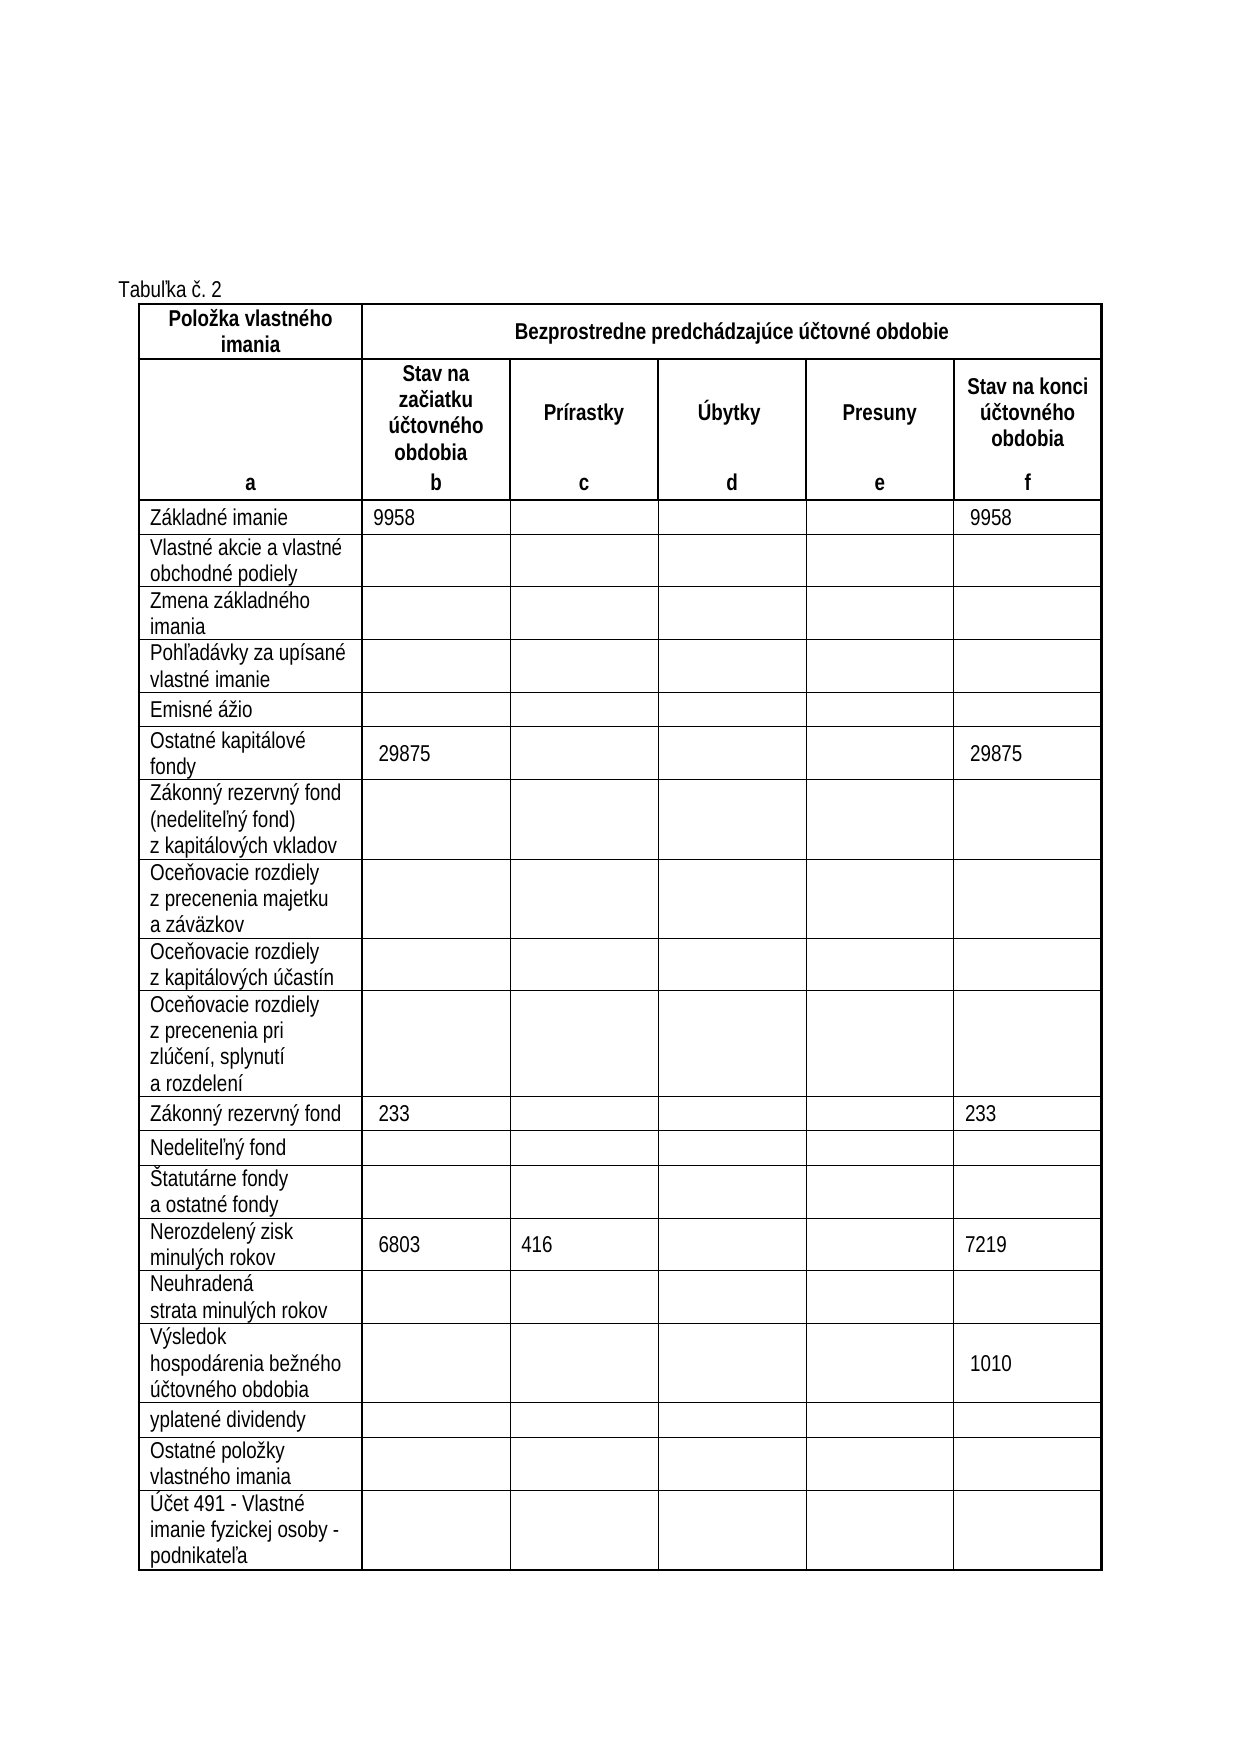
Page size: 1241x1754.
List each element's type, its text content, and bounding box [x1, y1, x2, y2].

table_cell [363, 1131, 510, 1165]
table_cell [511, 640, 658, 692]
table_cell [363, 1271, 510, 1323]
table_header Bezprostredne predchádzajúce účtovné obdobie [363, 305, 1100, 357]
table_cell Pohľadávky za upísané vlastné imanie [140, 640, 361, 692]
table_cell Neuhradená strata minulých rokov [140, 1271, 361, 1323]
table_cell [363, 939, 510, 990]
table_cell Stav na začiatku účtovného obdobia [363, 360, 509, 465]
table_cell [807, 1219, 953, 1270]
table_cell [511, 939, 658, 990]
table_cell [511, 727, 658, 779]
table_cell [659, 1403, 806, 1437]
table_cell [807, 727, 953, 779]
table_cell [511, 860, 658, 938]
table_cell [659, 1324, 806, 1402]
table_cell Úbytky [659, 360, 805, 465]
table_cell [659, 860, 806, 938]
table_cell [807, 535, 953, 586]
table_cell [807, 860, 953, 938]
table_cell [954, 860, 1100, 938]
table_cell [511, 535, 658, 586]
table_cell 29875 [363, 727, 510, 779]
table_cell [807, 587, 953, 639]
table_cell Oceňovacie rozdiely z kapitálových účastín [140, 939, 361, 990]
table_cell [363, 1166, 510, 1217]
table_cell 416 [511, 1219, 658, 1270]
table_cell [659, 501, 806, 534]
table_cell [659, 1438, 806, 1489]
table_cell [954, 1166, 1100, 1217]
table_cell [511, 780, 658, 858]
table_cell [511, 1131, 658, 1165]
table_cell 233 [363, 1097, 510, 1130]
table_cell [363, 1324, 510, 1402]
table_cell [659, 535, 806, 586]
table_cell [659, 1131, 806, 1165]
table_cell [511, 1097, 658, 1130]
table_cell [659, 939, 806, 990]
table_cell [807, 693, 953, 726]
table_cell [511, 1403, 658, 1437]
table_cell Oceňovacie rozdiely z precenenia majetku a záväzkov [140, 860, 361, 938]
table_cell d [659, 465, 805, 499]
table_cell 9958 [954, 501, 1100, 534]
table_cell [807, 991, 953, 1096]
table_cell [807, 1403, 953, 1437]
table_cell [954, 1131, 1100, 1165]
table_cell [807, 1438, 953, 1489]
table_cell 9958 [363, 501, 510, 534]
table_cell [363, 860, 510, 938]
table_cell [659, 640, 806, 692]
table_cell [807, 1324, 953, 1402]
table_cell [511, 501, 658, 534]
table_cell e [807, 465, 953, 499]
table_cell [511, 587, 658, 639]
table_cell [363, 535, 510, 586]
table_cell 233 [954, 1097, 1100, 1130]
table_cell [954, 1403, 1100, 1437]
table_cell [659, 587, 806, 639]
table_cell [807, 1271, 953, 1323]
table_cell [659, 991, 806, 1096]
table_cell [363, 1403, 510, 1437]
table_cell [363, 640, 510, 692]
table_cell a [140, 465, 361, 499]
table_cell Oceňovacie rozdiely z precenenia pri zlúčení, splynutí a rozdelení [140, 991, 361, 1096]
table_cell [511, 991, 658, 1096]
table_cell yplatené dividendy [140, 1403, 361, 1437]
table_cell [140, 360, 361, 465]
table_cell [954, 693, 1100, 726]
table_cell 6803 [363, 1219, 510, 1270]
table_cell Štatutárne fondy a ostatné fondy [140, 1166, 361, 1217]
table_cell [954, 1271, 1100, 1323]
table_cell [363, 1491, 510, 1569]
table_header Položka vlastného imania [140, 305, 361, 357]
table_cell [954, 780, 1100, 858]
table_cell [659, 780, 806, 858]
table_cell [363, 780, 510, 858]
table_cell Zákonný rezervný fond (nedeliteľný fond) z kapitálových vkladov [140, 780, 361, 858]
table_cell 7219 [954, 1219, 1100, 1270]
table_cell Základné imanie [140, 501, 361, 534]
table_cell [954, 1438, 1100, 1489]
table_cell [363, 693, 510, 726]
table_cell [363, 587, 510, 639]
table_cell [659, 727, 806, 779]
table_cell [807, 501, 953, 534]
table_cell [954, 640, 1100, 692]
table_cell [807, 1097, 953, 1130]
table_cell Stav na konci účtovného obdobia [955, 360, 1100, 465]
table_cell [659, 1097, 806, 1130]
table_cell [807, 1131, 953, 1165]
text Tabuľka č. 2 [118, 276, 1122, 303]
table_cell [511, 693, 658, 726]
table_cell [511, 1166, 658, 1217]
table_cell [363, 1438, 510, 1489]
table_cell [659, 693, 806, 726]
table_cell Ostatné kapitálové fondy [140, 727, 361, 779]
table_cell [511, 1438, 658, 1489]
table_cell [511, 1324, 658, 1402]
table_cell Prírastky [511, 360, 657, 465]
table_cell Účet 491 - Vlastné imanie fyzickej osoby - podnikateľa [140, 1491, 361, 1569]
table_cell [659, 1166, 806, 1217]
table_cell [807, 640, 953, 692]
table_cell b [363, 465, 509, 499]
table_cell [807, 939, 953, 990]
table_cell [511, 1491, 658, 1569]
table_cell Presuny [807, 360, 953, 465]
table_cell Výsledok hospodárenia bežného účtovného obdobia [140, 1324, 361, 1402]
table_cell [659, 1219, 806, 1270]
table_cell Zmena základného imania [140, 587, 361, 639]
table_cell [363, 991, 510, 1096]
table_cell [954, 587, 1100, 639]
table_cell Nerozdelený zisk minulých rokov [140, 1219, 361, 1270]
table_cell [511, 1271, 658, 1323]
table_cell [807, 780, 953, 858]
table_cell Ostatné položky vlastného imania [140, 1438, 361, 1489]
table_cell Nedeliteľný fond [140, 1131, 361, 1165]
table_cell [659, 1491, 806, 1569]
table_cell f [955, 465, 1100, 499]
table_cell [807, 1491, 953, 1569]
table_cell c [511, 465, 657, 499]
table_cell [954, 939, 1100, 990]
table_cell Emisné ážio [140, 693, 361, 726]
table_cell [954, 1491, 1100, 1569]
table_cell [954, 991, 1100, 1096]
table_cell [954, 535, 1100, 586]
table_cell [659, 1271, 806, 1323]
table_cell Zákonný rezervný fond [140, 1097, 361, 1130]
table_cell 1010 [954, 1324, 1100, 1402]
table_cell [807, 1166, 953, 1217]
table_cell 29875 [954, 727, 1100, 779]
table_cell Vlastné akcie a vlastné obchodné podiely [140, 535, 361, 586]
